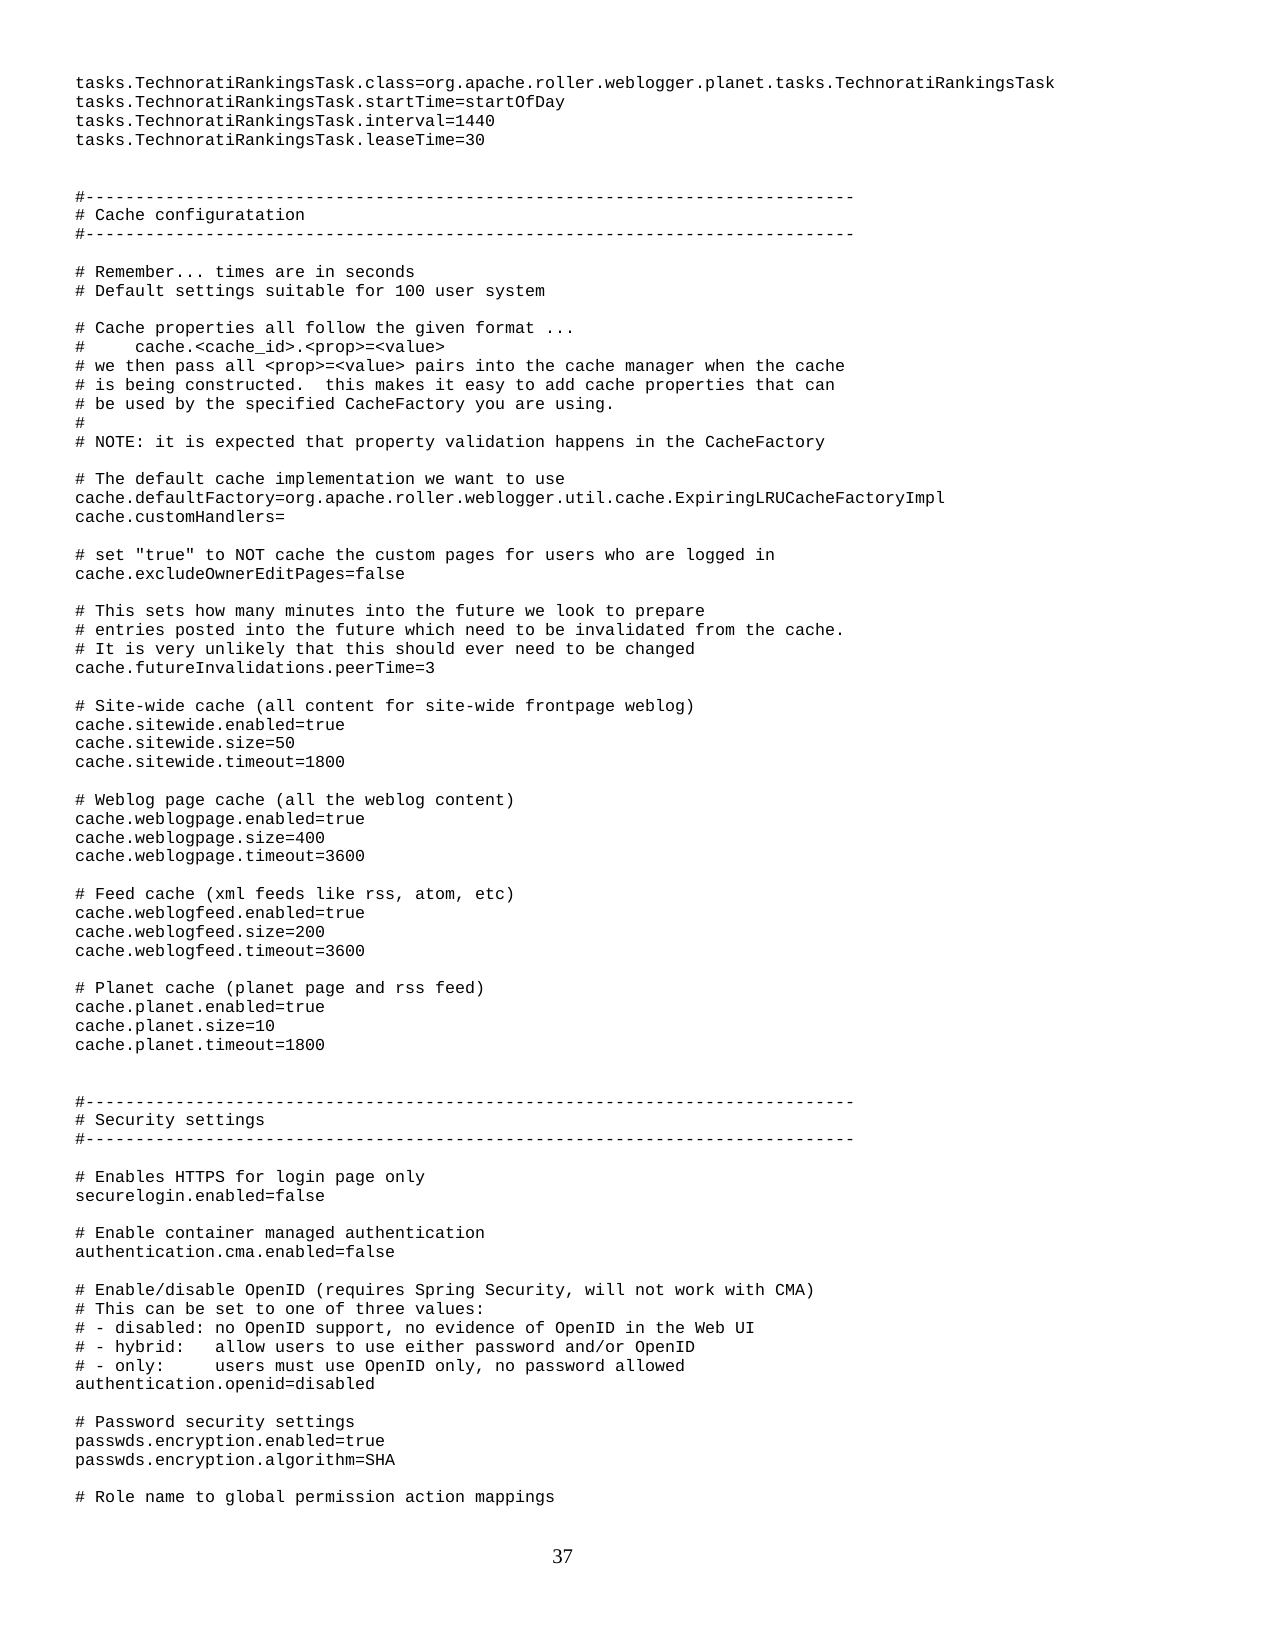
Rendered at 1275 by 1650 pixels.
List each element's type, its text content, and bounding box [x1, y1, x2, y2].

text cache.sitewide.size=50 [75, 735, 1200, 754]
text cache.sitewide.timeout=1800 [75, 754, 1200, 773]
text # Cache properties all follow the given format ... [75, 320, 1200, 339]
text passwds.encryption.algorithm=SHA [75, 1451, 1200, 1470]
text tasks.TechnoratiRankingsTask.interval=1440 [75, 113, 1200, 132]
text # Remember... times are in seconds [75, 263, 1200, 282]
text # set "true" to NOT cache the custom pages for users who are logged in [75, 546, 1200, 565]
text # Default settings suitable for 100 user system [75, 282, 1200, 301]
text # Feed cache (xml feeds like rss, atom, etc) [75, 886, 1200, 904]
text # Cache configuratation [75, 207, 1200, 226]
text authentication.cma.enabled=false [75, 1244, 1200, 1263]
text # we then pass all <prop>=<value> pairs into the cache manager when the cache [75, 358, 1200, 377]
text securelogin.enabled=false [75, 1187, 1200, 1206]
text # Security settings [75, 1112, 1200, 1131]
text # - disabled: no OpenID support, no evidence of OpenID in the Web UI [75, 1319, 1200, 1338]
text #----------------------------------------------------------------------------- [75, 188, 1200, 207]
text tasks.TechnoratiRankingsTask.startTime=startOfDay [75, 94, 1200, 113]
text cache.weblogpage.timeout=3600 [75, 848, 1200, 867]
text cache.weblogfeed.timeout=3600 [75, 942, 1200, 961]
text cache.planet.size=10 [75, 1018, 1200, 1037]
text cache.weblogpage.enabled=true [75, 810, 1200, 829]
text # [75, 414, 1200, 433]
text # Site-wide cache (all content for site-wide frontpage weblog) [75, 697, 1200, 716]
text # Enables HTTPS for login page only [75, 1168, 1200, 1187]
text authentication.openid=disabled [75, 1376, 1200, 1395]
text # Enable container managed authentication [75, 1225, 1200, 1244]
text # - only: users must use OpenID only, no password allowed [75, 1357, 1200, 1376]
text # Enable/disable OpenID (requires Spring Security, will not work with CMA) [75, 1282, 1200, 1301]
text cache.excludeOwnerEditPages=false [75, 565, 1200, 584]
text cache.planet.enabled=true [75, 999, 1200, 1018]
text # Role name to global permission action mappings [75, 1489, 1200, 1508]
text cache.customHandlers= [75, 509, 1200, 527]
text cache.sitewide.enabled=true [75, 716, 1200, 735]
text # cache.<cache_id>.<prop>=<value> [75, 339, 1200, 358]
text # entries posted into the future which need to be invalidated from the cache. [75, 622, 1200, 641]
text # be used by the specified CacheFactory you are using. [75, 396, 1200, 414]
text # This sets how many minutes into the future we look to prepare [75, 603, 1200, 622]
text passwds.encryption.enabled=true [75, 1432, 1200, 1451]
text # is being constructed. this makes it easy to add cache properties that can [75, 377, 1200, 396]
text #----------------------------------------------------------------------------- [75, 226, 1200, 245]
text #----------------------------------------------------------------------------- [75, 1131, 1200, 1150]
text cache.weblogfeed.enabled=true [75, 904, 1200, 923]
text cache.weblogpage.size=400 [75, 829, 1200, 848]
text # Weblog page cache (all the weblog content) [75, 791, 1200, 810]
text # Password security settings [75, 1414, 1200, 1432]
text # - hybrid: allow users to use either password and/or OpenID [75, 1338, 1200, 1357]
text cache.defaultFactory=org.apache.roller.weblogger.util.cache.ExpiringLRUCacheFactoryImpl [75, 490, 1200, 509]
text # The default cache implementation we want to use [75, 471, 1200, 490]
text #----------------------------------------------------------------------------- [75, 1093, 1200, 1112]
text cache.weblogfeed.size=200 [75, 923, 1200, 942]
text cache.planet.timeout=1800 [75, 1037, 1200, 1055]
text # It is very unlikely that this should ever need to be changed [75, 641, 1200, 659]
text # This can be set to one of three values: [75, 1301, 1200, 1319]
text # NOTE: it is expected that property validation happens in the CacheFactory [75, 433, 1200, 452]
text cache.futureInvalidations.peerTime=3 [75, 659, 1200, 678]
text # Planet cache (planet page and rss feed) [75, 980, 1200, 999]
text tasks.TechnoratiRankingsTask.leaseTime=30 [75, 132, 1200, 150]
text tasks.TechnoratiRankingsTask.class=org.apache.roller.weblogger.planet.tasks.TechnoratiRankingsTask [75, 75, 1200, 94]
